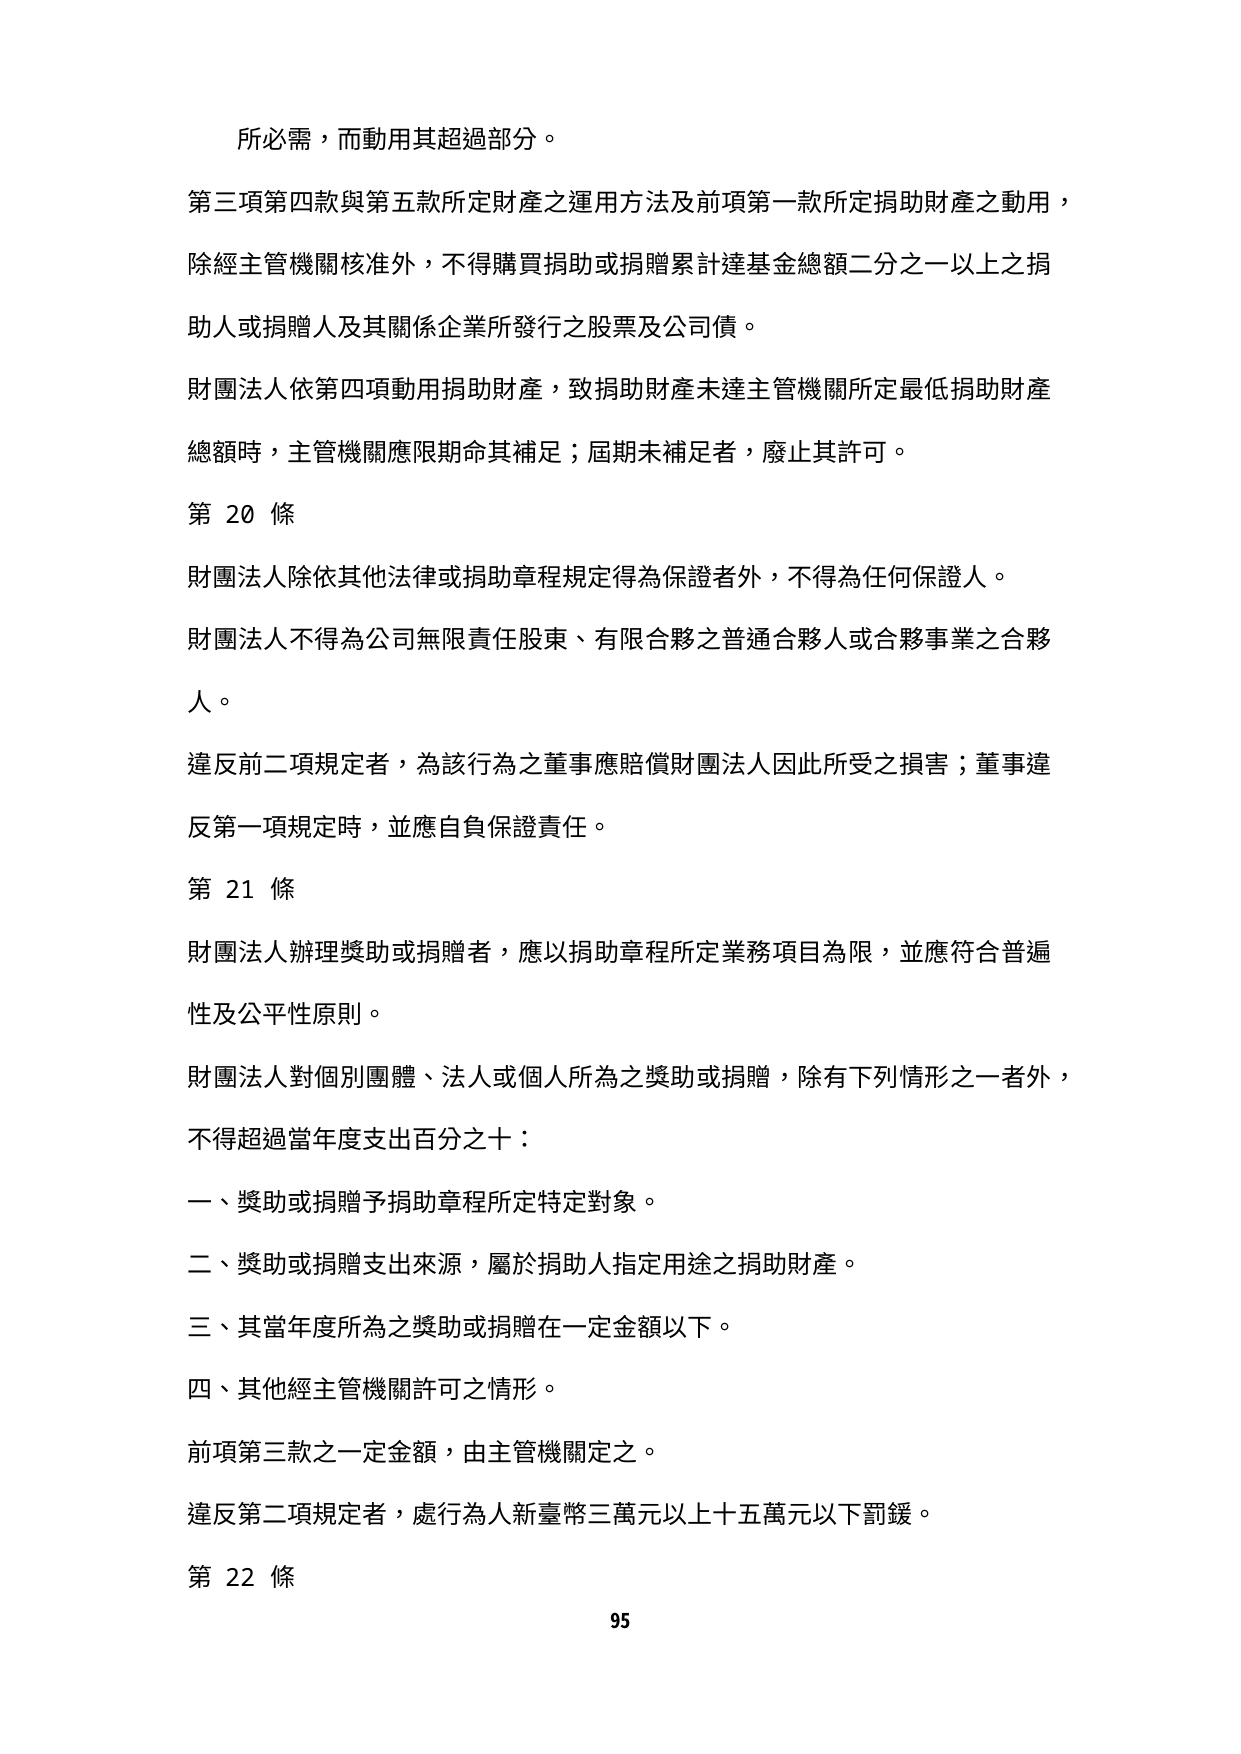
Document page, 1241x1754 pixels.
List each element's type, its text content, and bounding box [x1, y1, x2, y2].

text 前項第三款之一定金額，由主管機關定之。 [187, 1409, 1053, 1471]
text 三、其當年度所為之獎助或捐贈在一定金額以下。 [187, 1284, 1053, 1346]
text 一、獎助或捐贈予捐助章程所定特定對象。 [187, 1159, 1053, 1221]
text 財團法人不得為公司無限責任股東、有限合夥之普通合夥人或合夥事業之合夥人。 [187, 596, 1053, 721]
text 第三項第四款與第五款所定財產之運用方法及前項第一款所定捐助財產之動用，除經主管機關核准外，不得購買捐助或捐贈累計達基金總額二分之一以上之捐助人或捐贈人及其關係企業所發行之股票及公司債。 [187, 159, 1053, 346]
text 財團法人依第四項動用捐助財產，致捐助財產未達主管機關所定最低捐助財產總額時，主管機關應限期命其補足；屆期未補足者，廢止其許可。 [187, 346, 1053, 471]
text 四、其他經主管機關許可之情形。 [187, 1346, 1053, 1409]
text 違反第二項規定者，處行為人新臺幣三萬元以上十五萬元以下罰鍰。 [187, 1471, 1053, 1534]
text 第 20 條 [187, 471, 1053, 534]
text 違反前二項規定者，為該行為之董事應賠償財團法人因此所受之損害；董事違反第一項規定時，並應自負保證責任。 [187, 721, 1053, 846]
text 財團法人除依其他法律或捐助章程規定得為保證者外，不得為任何保證人。 [187, 534, 1053, 596]
text 財團法人對個別團體、法人或個人所為之獎助或捐贈，除有下列情形之一者外，不得超過當年度支出百分之十： [187, 1034, 1053, 1159]
text 二、獎助或捐贈支出來源，屬於捐助人指定用途之捐助財產。 [187, 1221, 1053, 1284]
text 第 22 條 [187, 1534, 1053, 1596]
text 財團法人辦理獎助或捐贈者，應以捐助章程所定業務項目為限，並應符合普遍性及公平性原則。 [187, 909, 1053, 1034]
text 第 21 條 [187, 846, 1053, 909]
text 所必需，而動用其超過部分。 [187, 96, 1053, 159]
